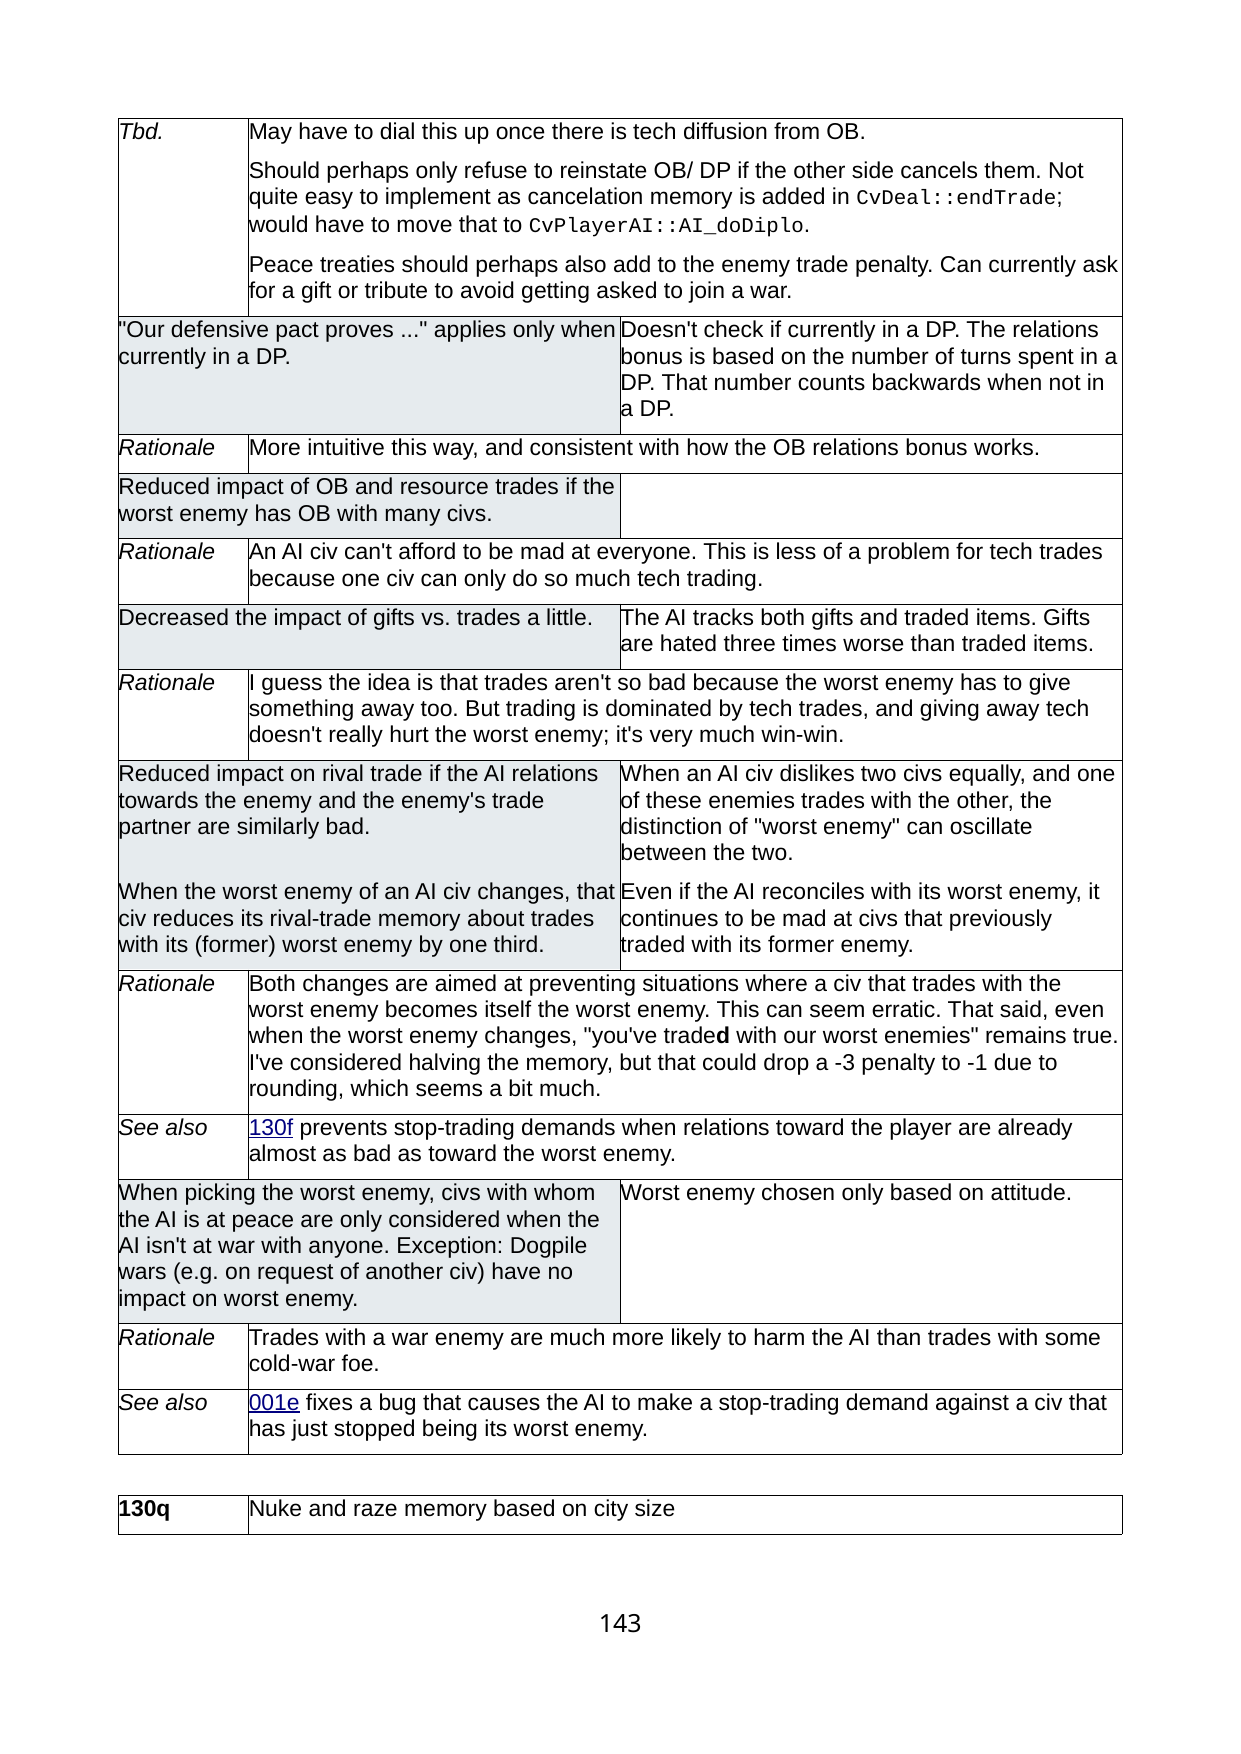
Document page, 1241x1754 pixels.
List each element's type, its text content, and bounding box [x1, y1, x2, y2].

table_cell Doesn't check if currently in a DP. The relations bonus is based on the number of turns spent in a DP. That number counts backwards when not in a DP. [621, 317, 1122, 434]
table_cell Both changes are aimed at preventing situations where a civ that trades with the worst enemy becomes itself the worst enemy. This can seem erratic. That said, even when the worst enemy changes, "you've traded with our worst enemies" remains true. I've considered halving the memory, but that could drop a -3 penalty to -1 due to rounding, which seems a bit much. [249, 971, 1122, 1114]
table_cell 130f prevents stop-trading demands when relations toward the player are already almost as bad as toward the worst enemy. [249, 1115, 1122, 1179]
table_cell Worst enemy chosen only based on attitude. [621, 1180, 1122, 1323]
table_cell An AI civ can't afford to be mad at everyone. This is less of a problem for tech trades because one civ can only do so much tech trading. [249, 539, 1122, 603]
table_cell Reduced impact on rival trade if the AI relations towards the enemy and the enemy's trade partner are similarly bad. When the worst enemy of an AI civ changes, that civ reduces its rival-trade memory about trades with its (former) worst enemy by one third. [119, 761, 620, 969]
table_cell More intuitive this way, and consistent with how the OB relations bonus works. [249, 435, 1122, 473]
table_cell May have to dial this up once there is tech diffusion from OB. Should perhaps only refuse to reinstate OB/ DP if the other side cancels them. Not quite easy to implement as cancelation memory is added in CvDeal::endTrade; would have to move that to CvPlayerAI::AI_doDiplo. Peace treaties should perhaps also add to the enemy trade penalty. Can currently ask for a gift or tribute to avoid getting asked to join a war. [249, 119, 1122, 316]
table_cell 001e fixes a bug that causes the AI to make a stop-trading demand against a civ that has just stopped being its worst enemy. [249, 1390, 1122, 1454]
table_cell See also [119, 1390, 248, 1454]
table_cell Reduced impact of OB and resource trades if the worst enemy has OB with many civs. [119, 474, 620, 538]
table_header Nuke and raze memory based on city size [249, 1496, 1122, 1534]
table_cell Rationale [119, 971, 248, 1114]
table_cell I guess the idea is that trades aren't so bad because the worst enemy has to give something away too. But trading is dominated by tech trades, and giving away tech doesn't really hurt the worst enemy; it's very much win-win. [249, 670, 1122, 760]
table_cell Rationale [119, 539, 248, 603]
table_cell Trades with a war enemy are much more likely to harm the AI than trades with some cold-war foe. [249, 1324, 1122, 1388]
table_cell Tbd. [119, 119, 248, 316]
table_cell Decreased the impact of gifts vs. trades a little. [119, 605, 620, 669]
table_cell When picking the worst enemy, civs with whom the AI is at peace are only considered when the AI isn't at war with anyone. Exception: Dogpile wars (e.g. on request of another civ) have no impact on worst enemy. [119, 1180, 620, 1323]
table_cell Rationale [119, 670, 248, 760]
table_cell [621, 474, 1122, 538]
table_cell Rationale [119, 435, 248, 473]
table_header 130q [119, 1496, 248, 1534]
table_cell Rationale [119, 1324, 248, 1388]
table_cell "Our defensive pact proves ..." applies only when currently in a DP. [119, 317, 620, 434]
table_cell The AI tracks both gifts and traded items. Gifts are hated three times worse than traded items. [621, 605, 1122, 669]
table_cell See also [119, 1115, 248, 1179]
table_cell When an AI civ dislikes two civs equally, and one of these enemies trades with the other, the distinction of "worst enemy" can oscillate between the two. Even if the AI reconciles with its worst enemy, it continues to be mad at civs that previously traded with its former enemy. [621, 761, 1122, 969]
